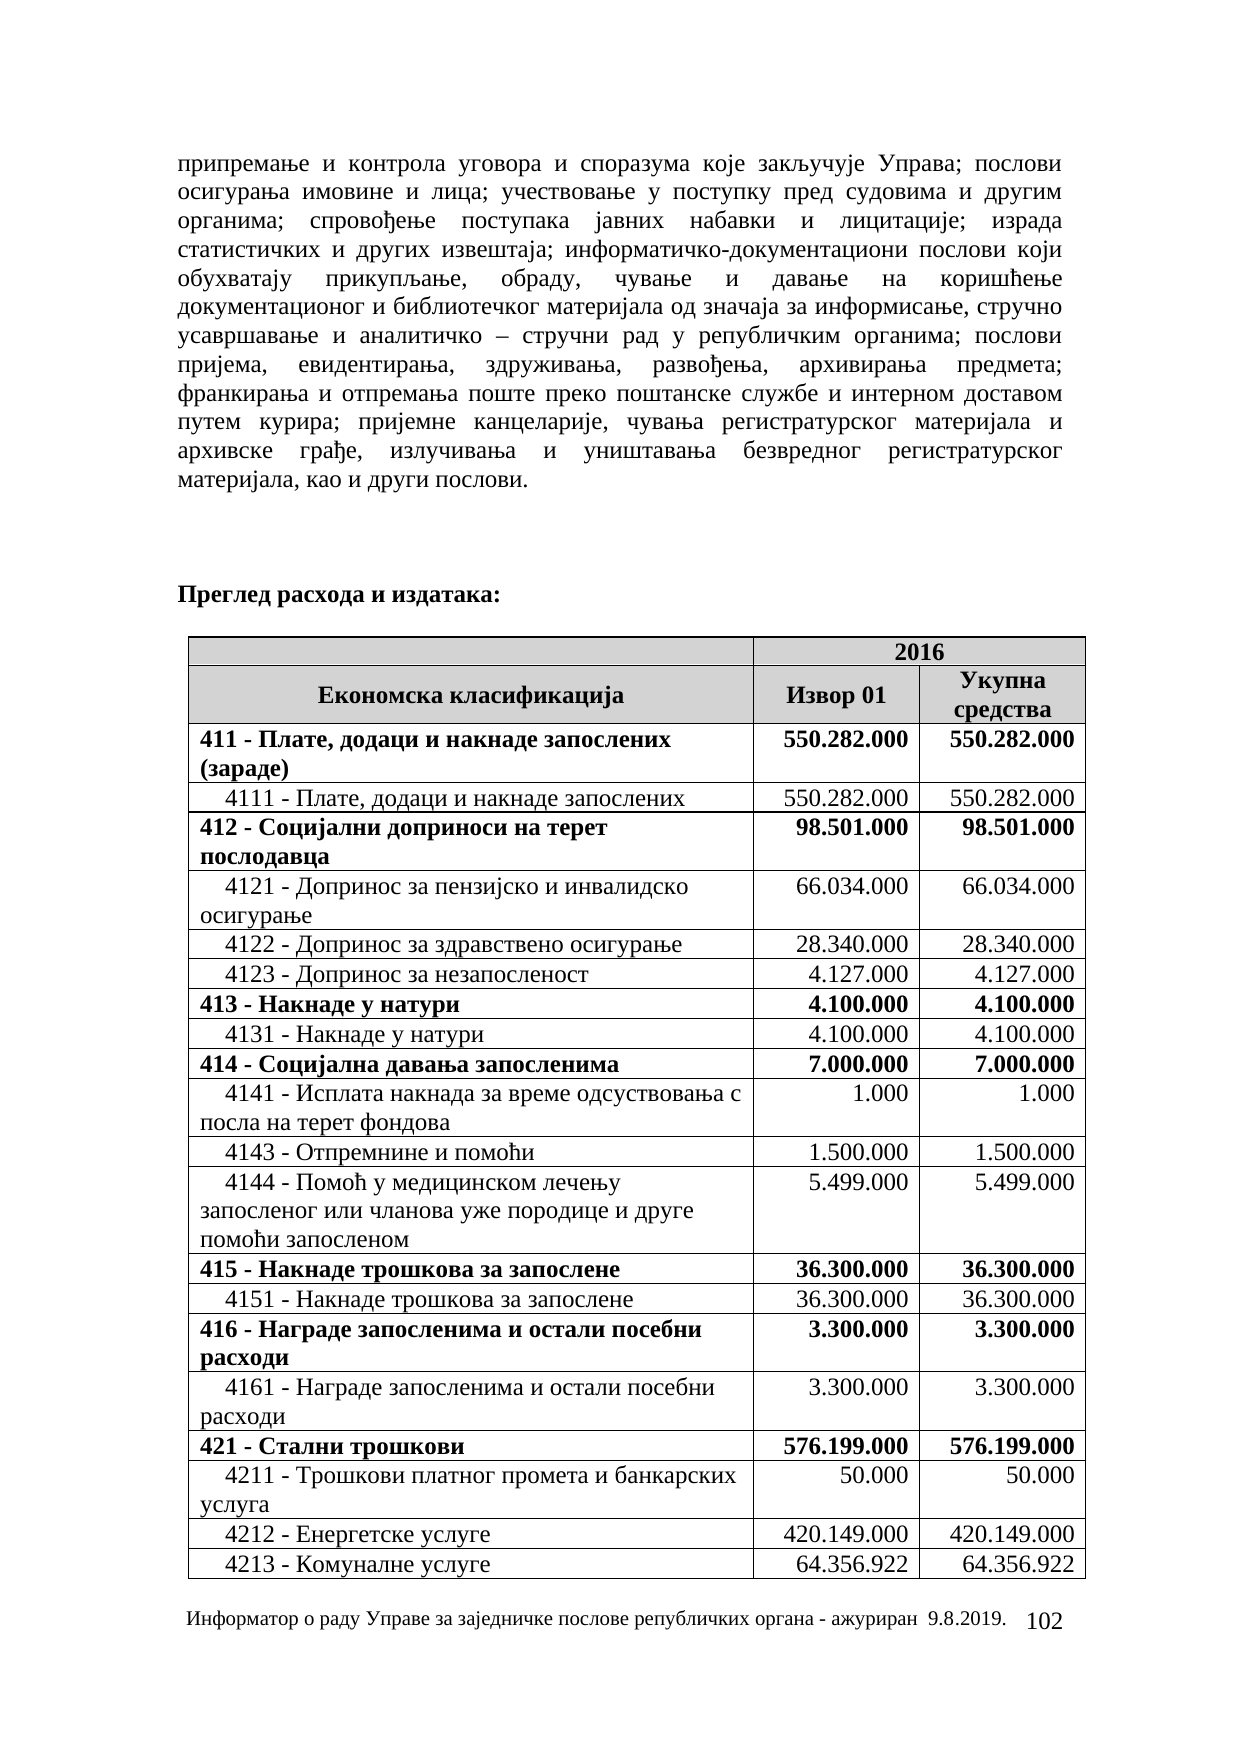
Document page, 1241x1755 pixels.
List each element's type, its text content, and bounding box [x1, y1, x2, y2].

table_cell 550.282.000 [754, 724, 919, 782]
table_cell 7.000.000 [754, 1049, 919, 1077]
table_cell 4143 - Отпремнине и помоћи [189, 1137, 753, 1166]
table_cell 420.149.000 [754, 1519, 919, 1548]
table_cell 4111 - Плате, додаци и накнаде запослених [189, 783, 753, 811]
table_cell 98.501.000 [754, 813, 919, 870]
table_cell 36.300.000 [920, 1284, 1085, 1313]
table_cell 413 - Накнаде у натури [189, 989, 753, 1018]
table_cell 36.300.000 [754, 1254, 919, 1283]
table_cell Економска класификација [189, 666, 753, 723]
table_header [189, 638, 753, 664]
table_cell 3.300.000 [920, 1314, 1085, 1371]
table_cell 576.199.000 [920, 1431, 1085, 1459]
table_cell 4.127.000 [754, 959, 919, 988]
table_cell 4213 - Комуналне услуге [189, 1549, 753, 1578]
table_cell 4131 - Накнаде у натури [189, 1019, 753, 1048]
table_cell 3.300.000 [754, 1314, 919, 1371]
table_cell Извор 01 [754, 666, 919, 723]
table_cell 4141 - Исплата накнада за време одсуствовања с посла на терет фондова [189, 1079, 753, 1136]
table_cell 50.000 [920, 1461, 1085, 1518]
table_cell 1.000 [754, 1079, 919, 1136]
text Преглед расхода и издатака: [177, 579, 1063, 608]
table_cell 550.282.000 [754, 783, 919, 811]
table_cell 4.127.000 [920, 959, 1085, 988]
table_cell 412 - Социјални доприноси на терет послодавца [189, 813, 753, 870]
table_cell 4.100.000 [920, 1019, 1085, 1048]
table_cell 50.000 [754, 1461, 919, 1518]
table_cell 550.282.000 [920, 724, 1085, 782]
table_cell 4211 - Трошкови платног промета и банкарских услуга [189, 1461, 753, 1518]
table_cell 36.300.000 [920, 1254, 1085, 1283]
table_cell 66.034.000 [920, 871, 1085, 928]
table_cell 4.100.000 [754, 989, 919, 1018]
table_cell 5.499.000 [754, 1167, 919, 1253]
table_cell 4122 - Допринос за здравствено осигурање [189, 930, 753, 958]
table_cell 1.500.000 [920, 1137, 1085, 1166]
table_cell 28.340.000 [754, 930, 919, 958]
table_header 2016 [754, 638, 1085, 664]
table_cell 28.340.000 [920, 930, 1085, 958]
table_cell Укупна средства [920, 666, 1085, 723]
table_cell 66.034.000 [754, 871, 919, 928]
table_cell 4.100.000 [920, 989, 1085, 1018]
table_cell 1.500.000 [754, 1137, 919, 1166]
text припремање и контрола уговора и споразума које закључује Управа; послови осигурања имовине и лица; учествовање у поступку пред судовима и другим органима; спровођење поступака јавних набавки и лицитације; израда статистичких и других извештаја; информатичко-документациони послови који обухватају прикупљање, обраду, чување и давање на коришћење документационог и библиотечког материјала од значаја за информисање, стручно усавршавање и аналитичко – стручни рад у републичким органима; послови пријема, евидентирања, здруживања, развођења, архивирања предмета; франкирања и отпремања поште преко поштанске службе и интерном доставом путем курира; пријемне канцеларије, чувања регистратурског материјала и архивске грађе, излучивања и уништавања безвредног регистратурског материјала, као и други послови. [177, 148, 1063, 493]
table_cell 3.300.000 [920, 1372, 1085, 1430]
table_cell 421 - Стални трошкови [189, 1431, 753, 1459]
table_cell 4123 - Допринос за незапосленост [189, 959, 753, 988]
table_cell 576.199.000 [754, 1431, 919, 1459]
table_cell 36.300.000 [754, 1284, 919, 1313]
table_cell 4.100.000 [754, 1019, 919, 1048]
table_cell 7.000.000 [920, 1049, 1085, 1077]
table_cell 98.501.000 [920, 813, 1085, 870]
table_cell 4121 - Допринос за пензијско и инвалидско осигурање [189, 871, 753, 928]
table_cell 64.356.922 [920, 1549, 1085, 1578]
table_cell 3.300.000 [754, 1372, 919, 1430]
table_cell 4144 - Помоћ у медицинском лечењу запосленог или чланова уже породице и друге помоћи запосленом [189, 1167, 753, 1253]
table_cell 411 - Плате, додаци и накнаде запослених (зараде) [189, 724, 753, 782]
table_cell 420.149.000 [920, 1519, 1085, 1548]
table_cell 550.282.000 [920, 783, 1085, 811]
table_cell 414 - Социјална давања запосленима [189, 1049, 753, 1077]
table_cell 415 - Накнаде трошкова за запослене [189, 1254, 753, 1283]
table_cell 1.000 [920, 1079, 1085, 1136]
table_cell 4151 - Накнаде трошкова за запослене [189, 1284, 753, 1313]
table_cell 4161 - Награде запосленима и остали посебни расходи [189, 1372, 753, 1430]
table_cell 64.356.922 [754, 1549, 919, 1578]
table_cell 416 - Награде запосленима и остали посебни расходи [189, 1314, 753, 1371]
table_cell 4212 - Енергетске услуге [189, 1519, 753, 1548]
table_cell 5.499.000 [920, 1167, 1085, 1253]
